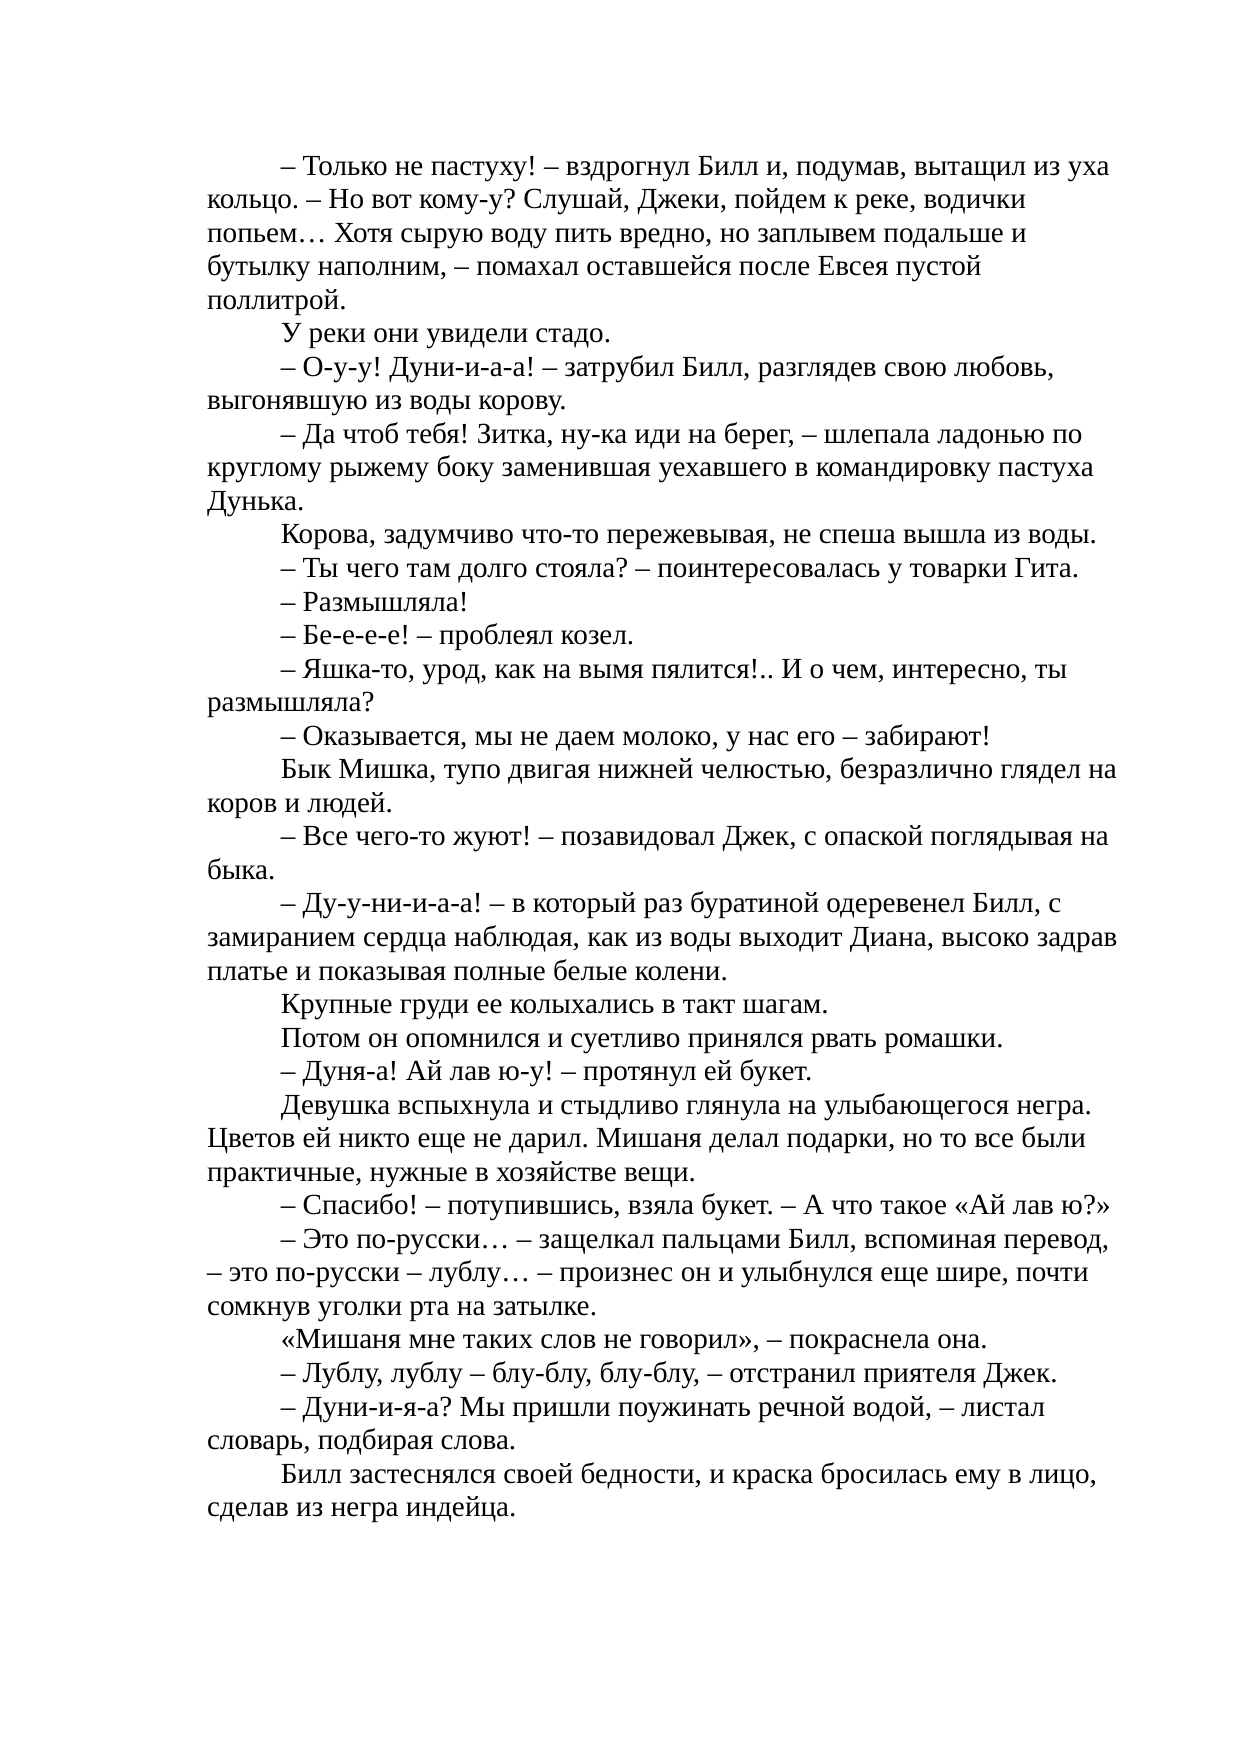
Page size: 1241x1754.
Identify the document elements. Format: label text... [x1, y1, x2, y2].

text – Ты чего там долго стояла? – поинтересовалась у товарки Гита. [207, 550, 1122, 584]
text – Дуни-и-я-а? Мы пришли поужинать речной водой, – листал словарь, подбирая слова. [207, 1389, 1122, 1456]
text У реки они увидели стадо. [207, 315, 1122, 349]
text – Это по-русски… – защелкал пальцами Билл, вспоминая перевод, – это по-русски – лублу… – произнес он и улыбнулся еще шире, почти сомкнув уголки рта на затылке. [207, 1221, 1122, 1322]
text – О-у-у! Дуни-и-а-а! – затрубил Билл, разглядев свою любовь, выгонявшую из воды корову. [207, 349, 1122, 416]
text – Ду-у-ни-и-а-а! – в который раз буратиной одеревенел Билл, с замиранием сердца наблюдая, как из воды выходит Диана, высоко задрав платье и показывая полные белые колени. [207, 886, 1122, 986]
text Бык Мишка, тупо двигая нижней челюстью, безразлично глядел на коров и людей. [207, 751, 1122, 818]
text – Яшка-то, урод, как на вымя пялится!.. И о чем, интересно, ты размышляла? [207, 651, 1122, 718]
text – Бе-е-е-е! – проблеял козел. [207, 617, 1122, 651]
text – Оказывается, мы не даем молоко, у нас его – забирают! [207, 718, 1122, 751]
text – Все чего-то жуют! – позавидовал Джек, с опаской поглядывая на быка. [207, 818, 1122, 886]
text – Лублу, лублу – блу-блу, блу-блу, – отстранил приятеля Джек. [207, 1355, 1122, 1389]
text Девушка вспыхнула и стыдливо глянула на улыбающегося негра. Цветов ей никто еще не дарил. Мишаня делал подарки, но то все были практичные, нужные в хозяйстве вещи. [207, 1087, 1122, 1187]
text – Да чтоб тебя! Зитка, ну-ка иди на берег, – шлепала ладонью по круглому рыжему боку заменившая уехавшего в командировку пастуха Дунька. [207, 416, 1122, 517]
text – Спасибо! – потупившись, взяла букет. – А что такое «Ай лав ю?» [207, 1187, 1122, 1221]
text Потом он опомнился и суетливо принялся рвать ромашки. [207, 1020, 1122, 1053]
text Билл застеснялся своей бедности, и краска бросилась ему в лицо, сделав из негра индейца. [207, 1456, 1122, 1523]
text Крупные груди ее колыхались в такт шагам. [207, 986, 1122, 1020]
text Корова, задумчиво что-то пережевывая, не спеша вышла из воды. [207, 517, 1122, 550]
text – Размышляла! [207, 584, 1122, 617]
text «Мишаня мне таких слов не говорил», – покраснела она. [207, 1322, 1122, 1355]
text – Только не пастуху! – вздрогнул Билл и, подумав, вытащил из уха кольцо. – Но вот кому-у? Слушай, Джеки, пойдем к реке, водички попьем… Хотя сырую воду пить вредно, но заплывем подальше и бутылку наполним, – помахал оставшейся после Евсея пустой поллитрой. [207, 148, 1122, 315]
text – Дуня-а! Ай лав ю-у! – протянул ей букет. [207, 1053, 1122, 1087]
